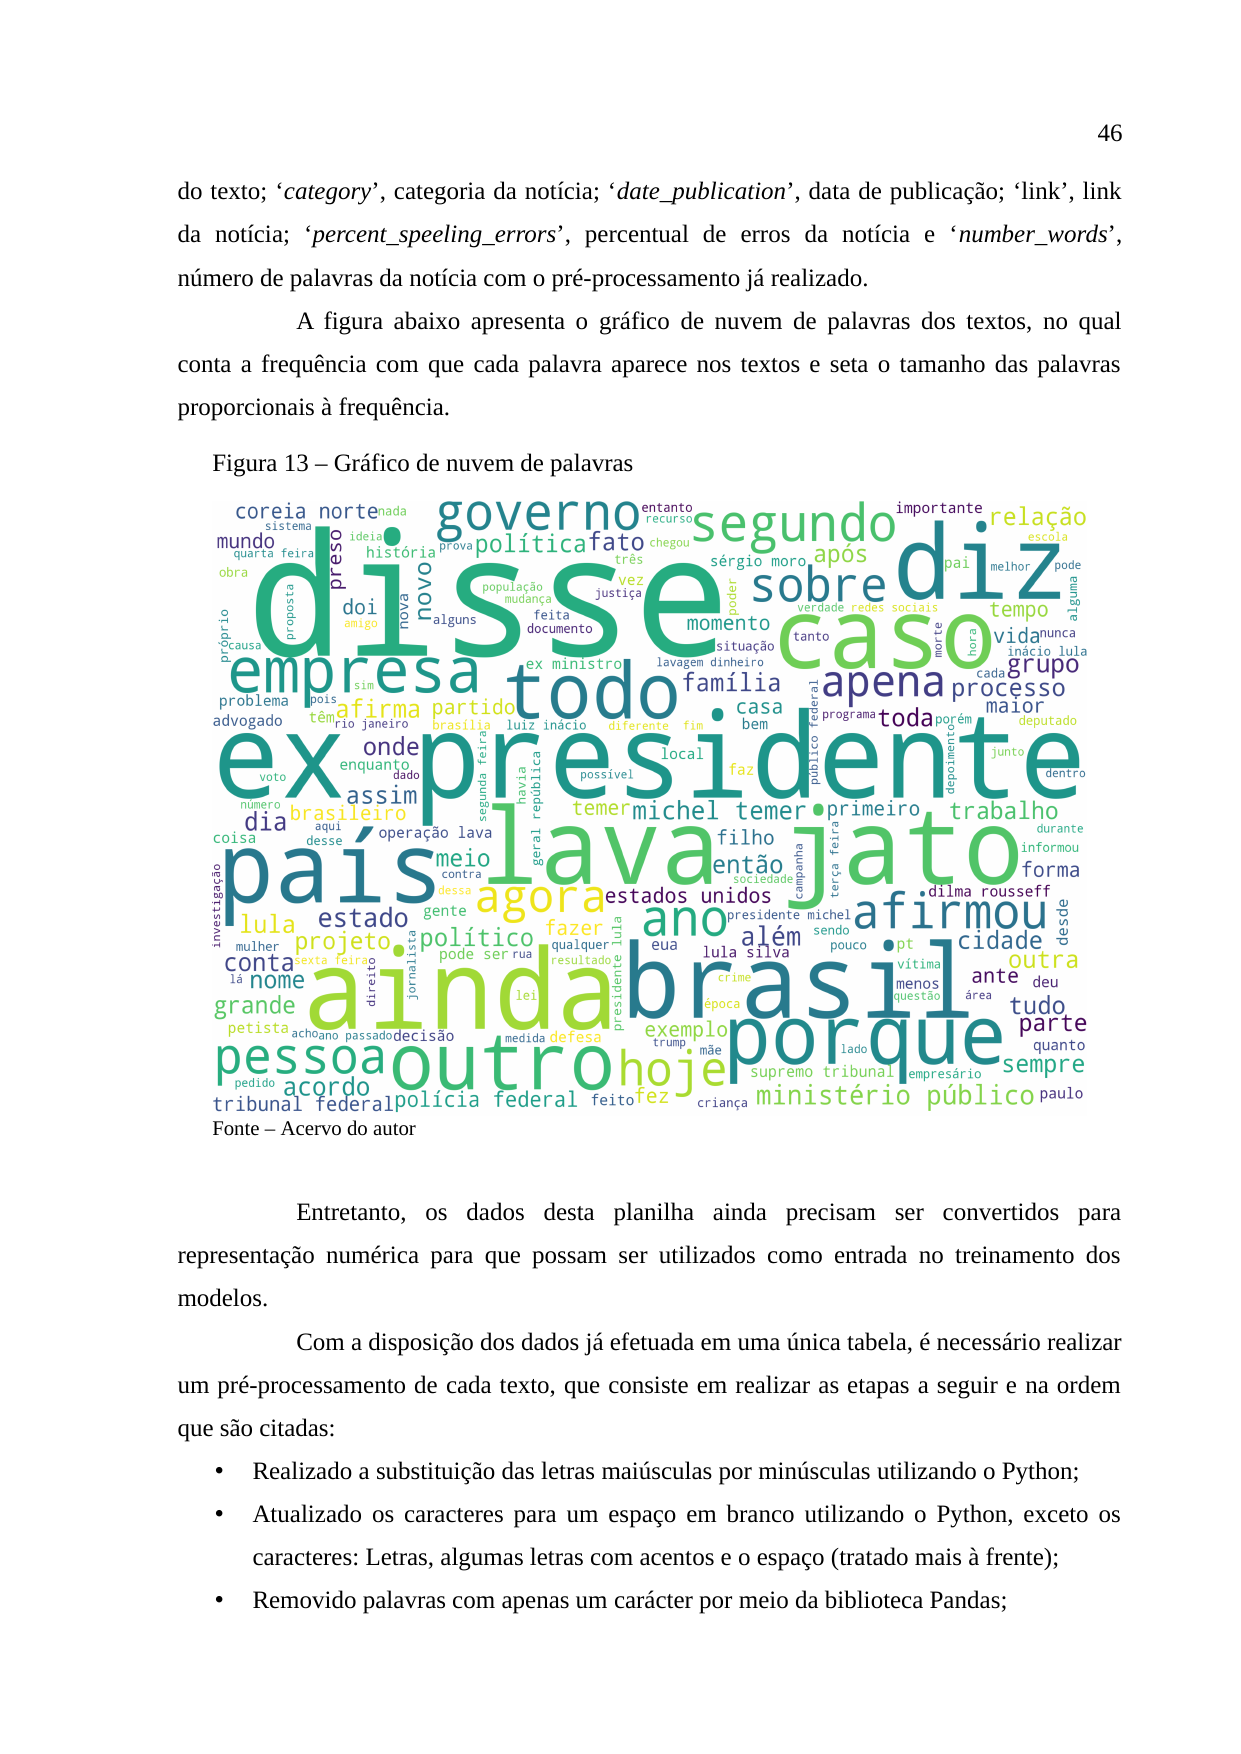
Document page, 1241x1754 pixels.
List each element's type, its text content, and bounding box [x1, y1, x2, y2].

text Com a disposição dos dados já efetuada em uma única tabela, é necessário realizar um pré-processamento de cada texto, que consiste em realizar as etapas a seguir e na ordem que são citadas: [177, 1327, 1122, 1442]
picture [212, 501, 1088, 1116]
list Removido palavras com apenas um carácter por meio da biblioteca Pandas; [215, 1585, 1122, 1614]
text Entretanto, os dados desta planilha ainda precisam ser convertidos para representação numérica para que possam ser utilizados como entrada no treinamento dos modelos. [177, 1197, 1122, 1312]
text A figura abaixo apresenta o gráfico de nuvem de palavras dos textos, no qual conta a frequência com que cada palavra aparece nos textos e seta o tamanho das palavras proporcionais à frequência. [177, 306, 1122, 421]
text Fonte – Acervo do autor [212, 1116, 1087, 1140]
list Atualizado os caracteres para um espaço em branco utilizando o Python, exceto os caracteres: Letras, algumas letras com acentos e o espaço (tratado mais à frente); [215, 1499, 1122, 1571]
list Realizado a substituição das letras maiúsculas por minúsculas utilizando o Python; [215, 1456, 1122, 1485]
text do texto; ‘category’, categoria da notícia; ‘date_publication’, data de publicação; ‘link’, link da notícia; ‘percent_speeling_errors’, percentual de erros da notícia e ‘number_words’, número de palavras da notícia com o pré-processamento já realizado. [177, 176, 1122, 291]
text Figura 13 – Gráfico de nuvem de palavras [212, 448, 1087, 476]
